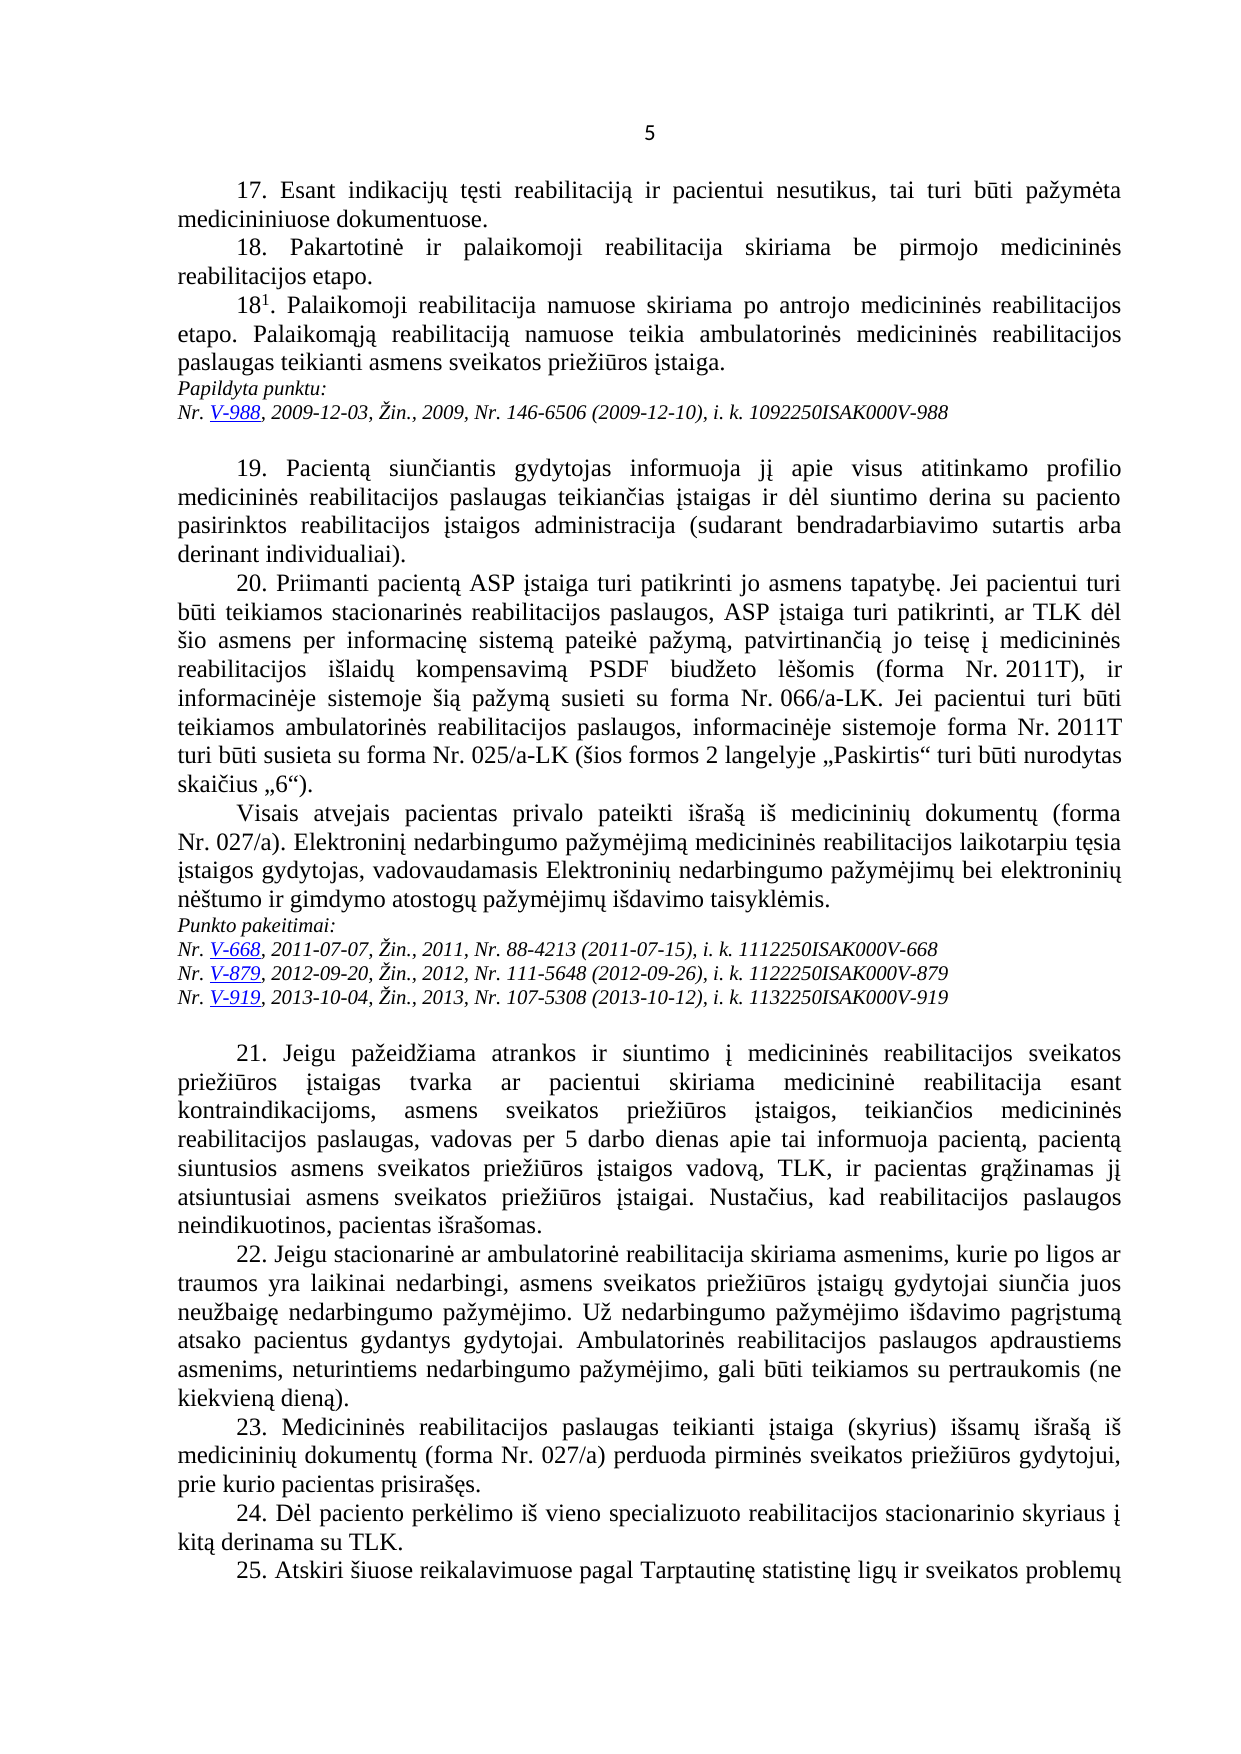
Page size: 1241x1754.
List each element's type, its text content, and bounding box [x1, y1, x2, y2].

text Papildyta punktu: [177, 376, 1122, 400]
text 20. Priimanti pacientą ASP įstaiga turi patikrinti jo asmens tapatybę. Jei pacientui turi būti teikiamos stacionarinės reabilitacijos paslaugos, ASP įstaiga turi patikrinti, ar TLK dėl šio asmens per informacinę sistemą pateikė pažymą, patvirtinančią jo teisę į medicininės reabilitacijos išlaidų kompensavimą PSDF biudžeto lėšomis (forma Nr. 2011T), ir informacinėje sistemoje šią pažymą susieti su forma Nr. 066/a-LK. Jei pacientui turi būti teikiamos ambulatorinės reabilitacijos paslaugos, informacinėje sistemoje forma Nr. 2011T turi būti susieta su forma Nr. 025/a-LK (šios formos 2 langelyje „Paskirtis“ turi būti nurodytas skaičius „6“). [177, 568, 1122, 798]
text 23. Medicininės reabilitacijos paslaugas teikianti įstaiga (skyrius) išsamų išrašą iš medicininių dokumentų (forma Nr. 027/a) perduoda pirminės sveikatos priežiūros gydytojui, prie kurio pacientas prisirašęs. [177, 1412, 1122, 1498]
text 22. Jeigu stacionarinė ar ambulatorinė reabilitacija skiriama asmenims, kurie po ligos ar traumos yra laikinai nedarbingi, asmens sveikatos priežiūros įstaigų gydytojai siunčia juos neužbaigę nedarbingumo pažymėjimo. Už nedarbingumo pažymėjimo išdavimo pagrįstumą atsako pacientus gydantys gydytojai. Ambulatorinės reabilitacijos paslaugos apdraustiems asmenims, neturintiems nedarbingumo pažymėjimo, gali būti teikiamos su pertraukomis (ne kiekvieną dieną). [177, 1239, 1122, 1412]
text Nr. V-879, 2012-09-20, Žin., 2012, Nr. 111-5648 (2012-09-26), i. k. 1122250ISAK000V-879 [177, 961, 1122, 985]
text 24. Dėl paciento perkėlimo iš vieno specializuoto reabilitacijos stacionarinio skyriaus į kitą derinama su TLK. [177, 1498, 1122, 1556]
text Punkto pakeitimai: [177, 913, 1122, 937]
text Nr. V-668, 2011-07-07, Žin., 2011, Nr. 88-4213 (2011-07-15), i. k. 1112250ISAK000V-668 [177, 937, 1122, 961]
text 21. Jeigu pažeidžiama atrankos ir siuntimo į medicininės reabilitacijos sveikatos priežiūros įstaigas tvarka ar pacientui skiriama medicininė reabilitacija esant kontraindikacijoms, asmens sveikatos priežiūros įstaigos, teikiančios medicininės reabilitacijos paslaugas, vadovas per 5 darbo dienas apie tai informuoja pacientą, pacientą siuntusios asmens sveikatos priežiūros įstaigos vadovą, TLK, ir pacientas grąžinamas jį atsiuntusiai asmens sveikatos priežiūros įstaigai. Nustačius, kad reabilitacijos paslaugos neindikuotinos, pacientas išrašomas. [177, 1038, 1122, 1239]
text 19. Pacientą siunčiantis gydytojas informuoja jį apie visus atitinkamo profilio medicininės reabilitacijos paslaugas teikiančias įstaigas ir dėl siuntimo derina su paciento pasirinktos reabilitacijos įstaigos administracija (sudarant bendradarbiavimo sutartis arba derinant individualiai). [177, 453, 1122, 568]
text Nr. V-988, 2009-12-03, Žin., 2009, Nr. 146-6506 (2009-12-10), i. k. 1092250ISAK000V-988 [177, 400, 1122, 424]
text 18. Pakartotinė ir palaikomoji reabilitacija skiriama be pirmojo medicininės reabilitacijos etapo. [177, 232, 1122, 290]
text 17. Esant indikacijų tęsti reabilitaciją ir pacientui nesutikus, tai turi būti pažymėta medicininiuose dokumentuose. [177, 175, 1122, 232]
text Visais atvejais pacientas privalo pateikti išrašą iš medicininių dokumentų (forma Nr. 027/a). Elektroninį nedarbingumo pažymėjimą medicininės reabilitacijos laikotarpiu tęsia įstaigos gydytojas, vadovaudamasis Elektroninių nedarbingumo pažymėjimų bei elektroninių nėštumo ir gimdymo atostogų pažymėjimų išdavimo taisyklėmis. [177, 798, 1122, 913]
text 25. Atskiri šiuose reikalavimuose pagal Tarptautinę statistinę ligų ir sveikatos problemų [177, 1556, 1122, 1584]
text Nr. V-919, 2013-10-04, Žin., 2013, Nr. 107-5308 (2013-10-12), i. k. 1132250ISAK000V-919 [177, 985, 1122, 1009]
text 181. Palaikomoji reabilitacija namuose skiriama po antrojo medicininės reabilitacijos etapo. Palaikomąją reabilitaciją namuose teikia ambulatorinės medicininės reabilitacijos paslaugas teikianti asmens sveikatos priežiūros įstaiga. [177, 290, 1122, 376]
